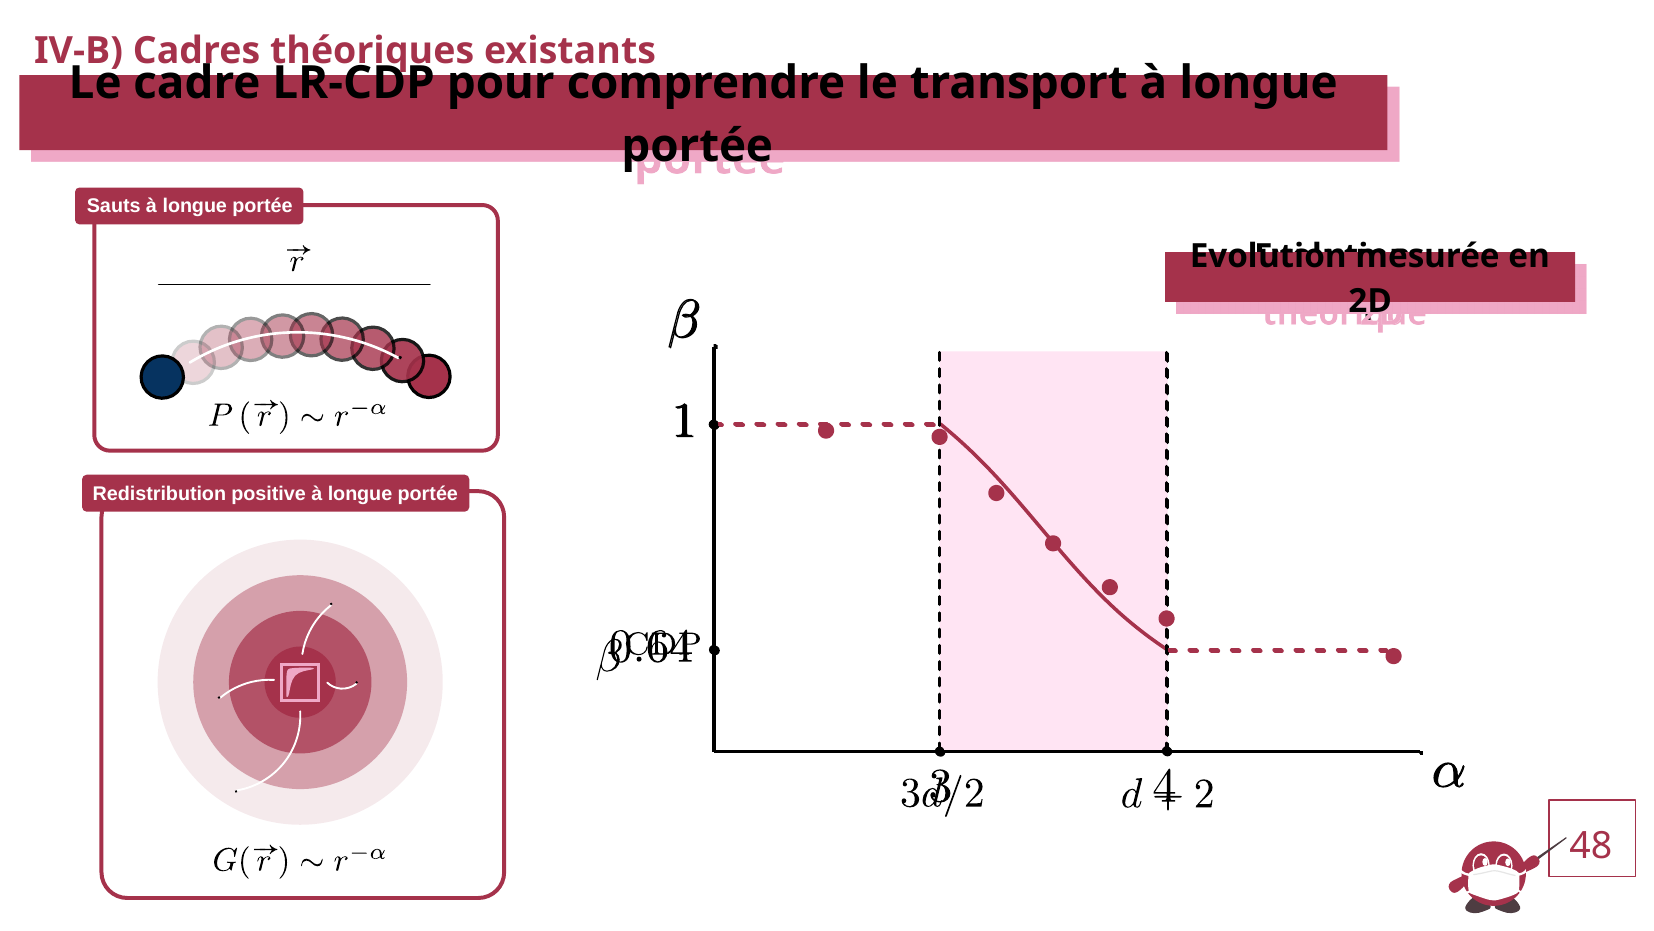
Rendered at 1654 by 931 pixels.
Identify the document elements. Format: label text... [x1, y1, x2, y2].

text_box Evolution mesurée en 2D [1165, 252, 1576, 302]
picture [1375, 302, 1384, 308]
picture [75, 187, 507, 901]
picture [596, 298, 1637, 914]
text_box Sauts à longue portée [72, 187, 335, 226]
text_box IV-B) Cadres théoriques existants [19, 16, 1238, 76]
text_box Le cadre LR-CDP pour comprendre le transport à longue portée [19, 75, 1388, 151]
text_box [1492, 811, 1654, 887]
text_box Redistribution positive à longue portée [78, 474, 500, 512]
